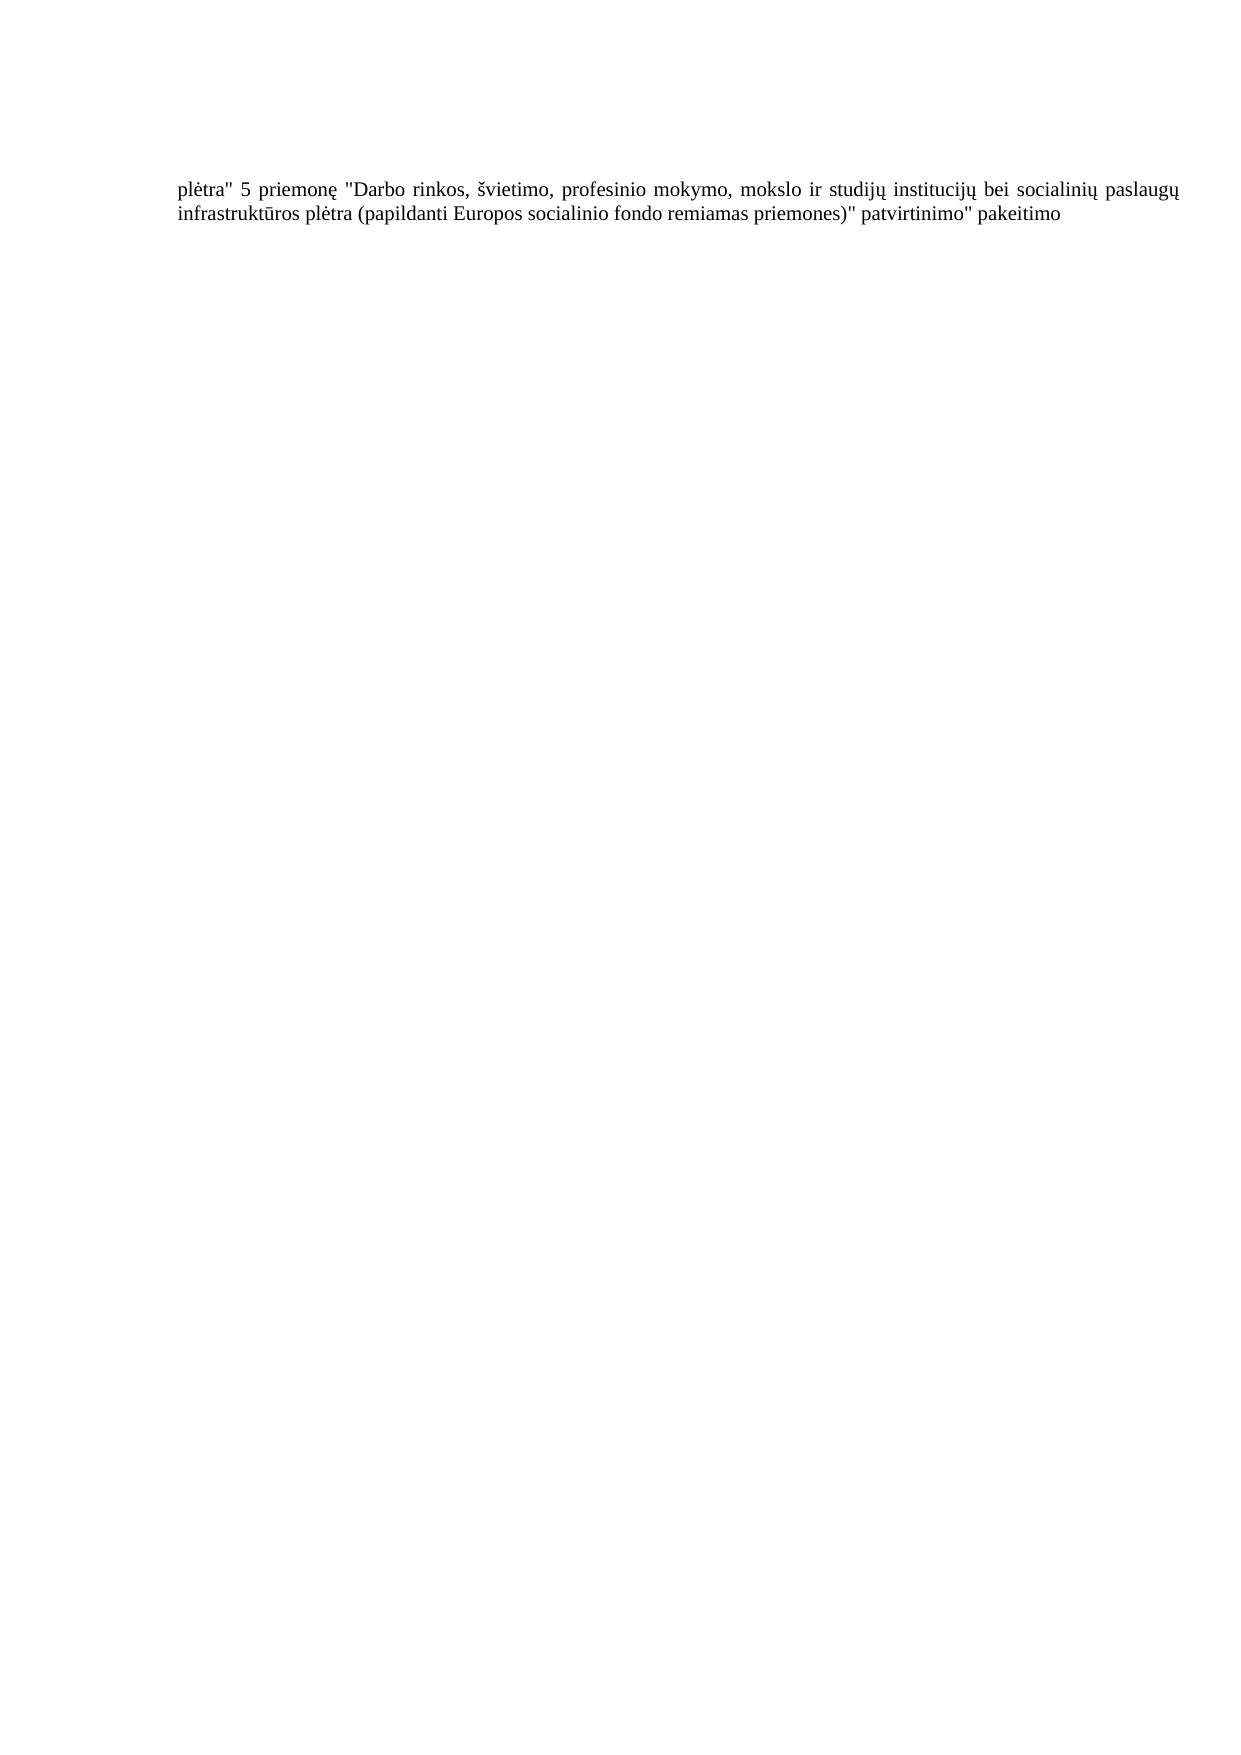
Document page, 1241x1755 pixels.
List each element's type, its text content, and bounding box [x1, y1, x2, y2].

text plėtra" 5 priemonę "Darbo rinkos, švietimo, profesinio mokymo, mokslo ir studijų institucijų bei socialinių paslaugų infrastruktūros plėtra (papildanti Europos socialinio fondo remiamas priemones)" patvirtinimo" pakeitimo [177, 177, 1181, 225]
